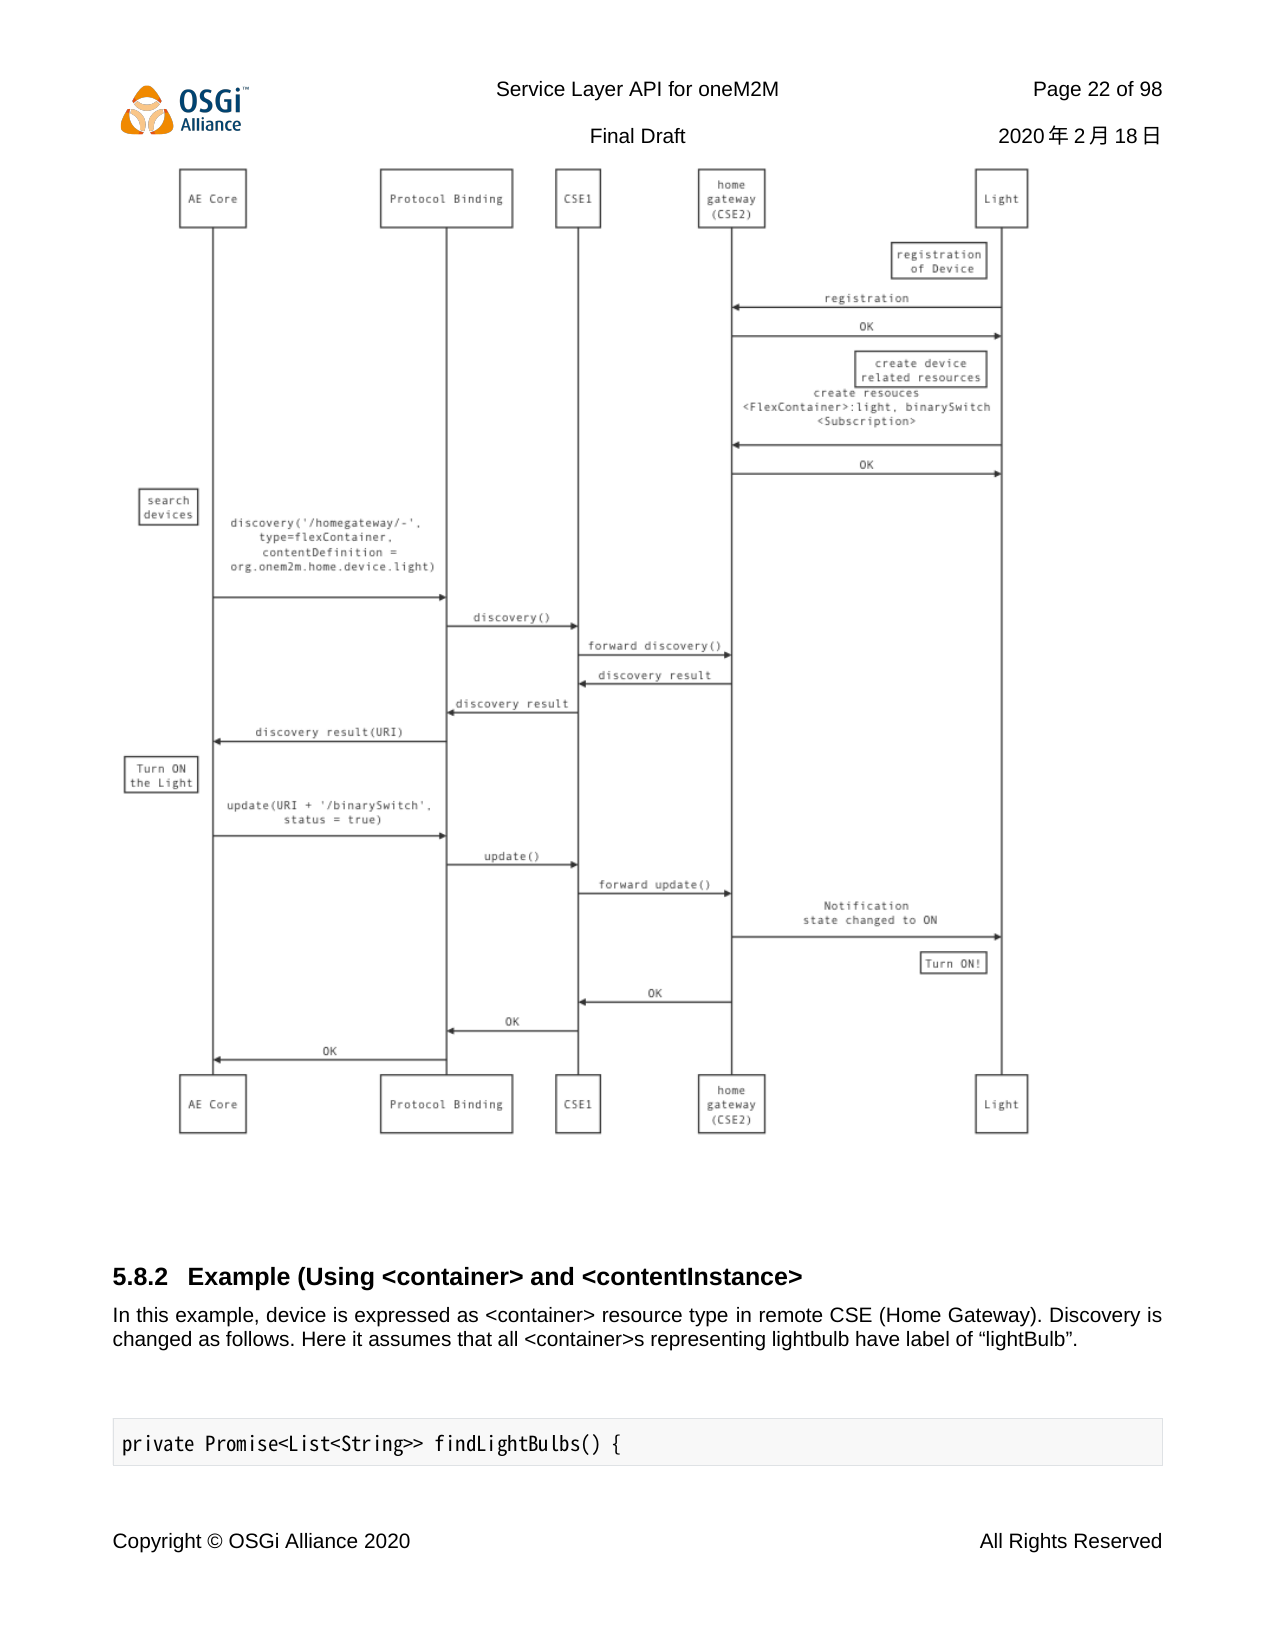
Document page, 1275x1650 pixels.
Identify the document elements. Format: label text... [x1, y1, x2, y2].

text private Promise<List<String>> findLightBulbs() { [114, 1419, 1162, 1465]
text In this example, device is expressed as <container> resource type in remote CSE (Home Gateway). Discovery is changed as follows. Here it assumes that all <container>s representing lightbulb have label of “lightBulb”. [112, 1303, 1162, 1351]
picture [113, 78, 257, 142]
subtitle Example (Using <container> and <contentInstance> [112, 1261, 1162, 1290]
picture [112, 158, 1048, 1151]
